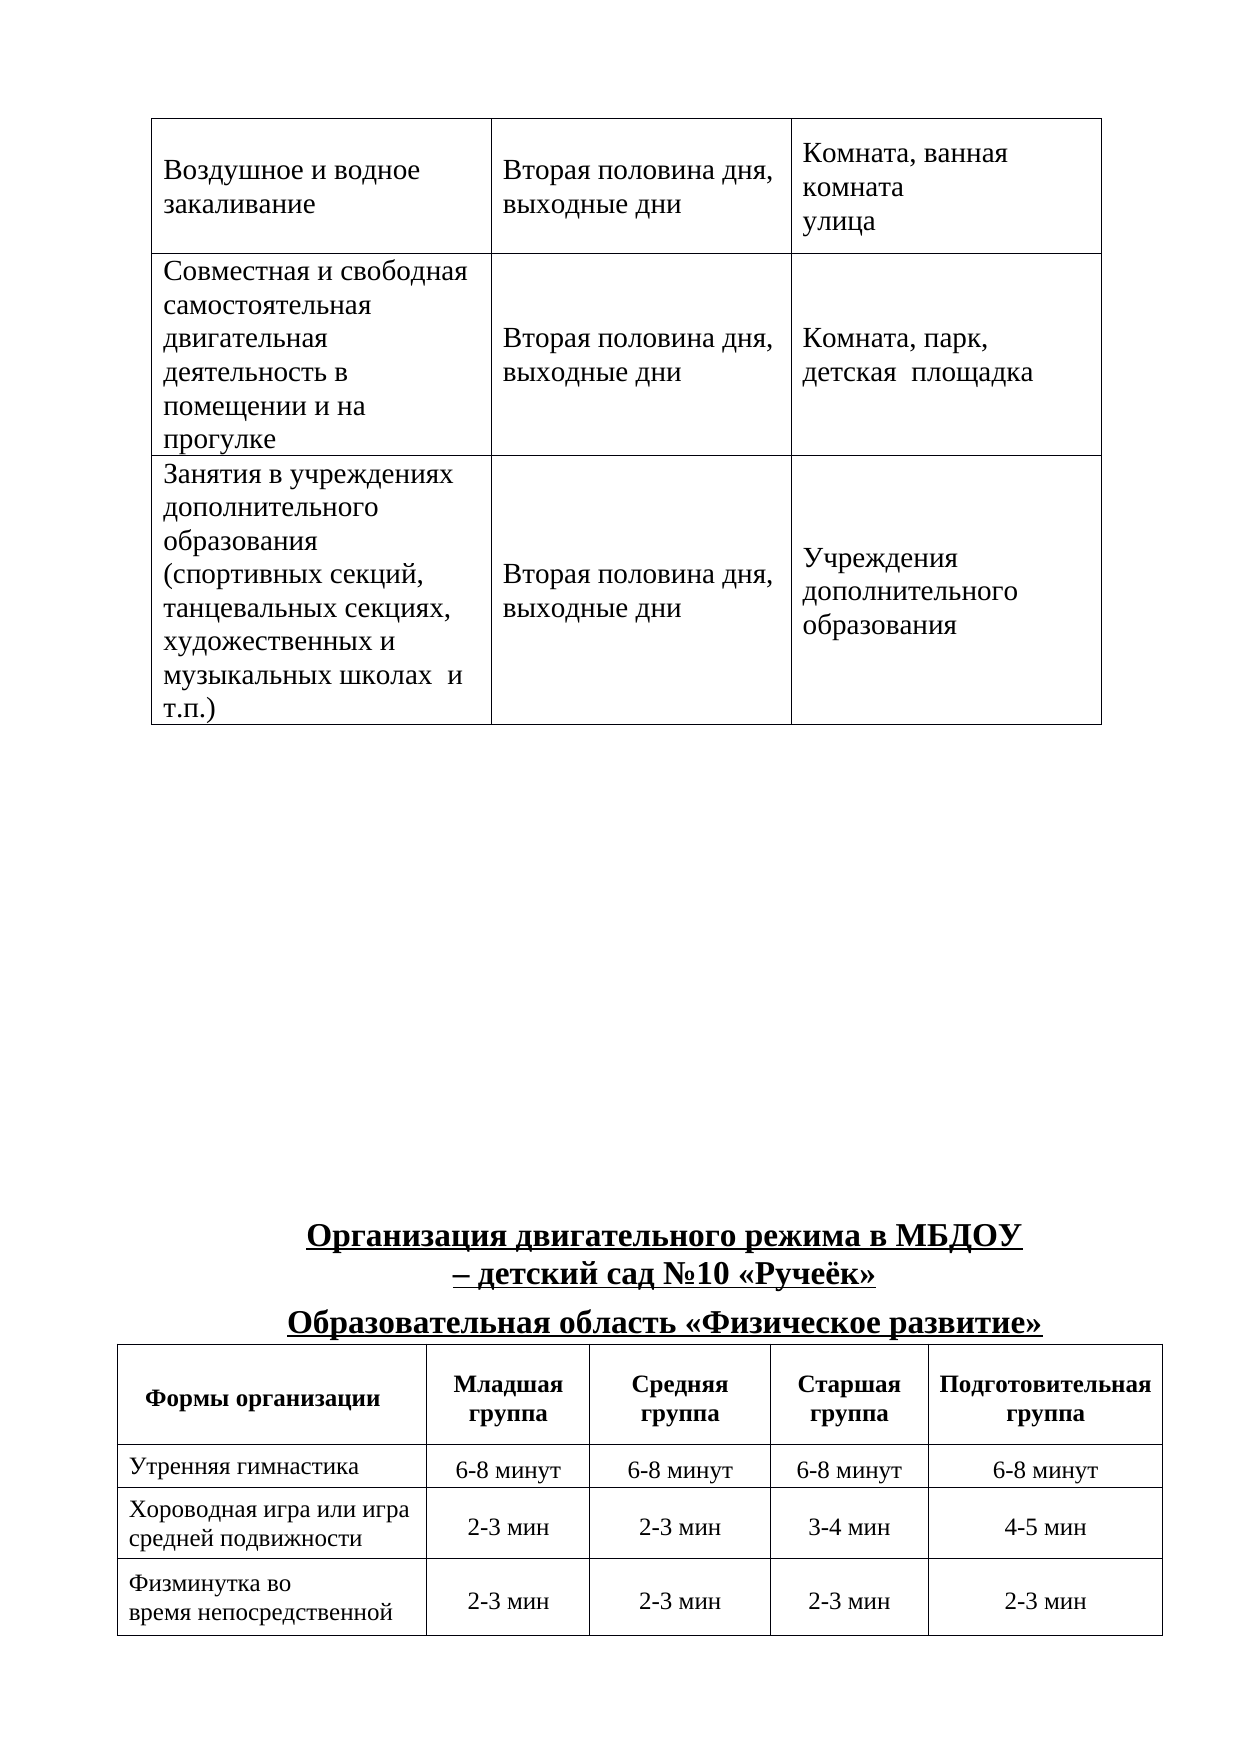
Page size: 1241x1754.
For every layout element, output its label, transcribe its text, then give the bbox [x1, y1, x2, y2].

table_cell Воздушное и водное закаливание [152, 119, 491, 252]
table_cell Учреждения дополнительного образования [792, 456, 1101, 724]
table_cell 6-8 минут [929, 1445, 1162, 1487]
text Образовательная область «Физическое развитие» [177, 1302, 1152, 1341]
table_cell Хороводная игра или игра средней подвижности [118, 1488, 426, 1558]
table_cell Утренняя гимнастика [118, 1445, 426, 1487]
table_cell Вторая половина дня, выходные дни [492, 119, 791, 252]
table_cell Комната, ванная комната улица [792, 119, 1101, 252]
table_cell 6-8 минут [427, 1445, 589, 1487]
table_cell 4-5 мин [929, 1488, 1162, 1558]
table_cell Совместная и свободная самостоятельная двигательная деятельность в помещении и на прогулке [152, 254, 491, 455]
table_cell Вторая половина дня, выходные дни [492, 456, 791, 724]
table_cell 2-3 мин [771, 1559, 928, 1635]
table_header Формы организации [118, 1345, 426, 1443]
table_cell 6-8 минут [590, 1445, 770, 1487]
table_cell 2-3 мин [427, 1488, 589, 1558]
table_cell Занятия в учреждениях дополнительного образования (спортивных секций, танцевальных секциях, художественных и музыкальных школах и т.п.) [152, 456, 491, 724]
table_cell 2-3 мин [427, 1559, 589, 1635]
table_header Подготовительная группа [929, 1345, 1162, 1443]
table_cell 6-8 минут [771, 1445, 928, 1487]
table_cell Физминутка во время непосредственной [118, 1559, 426, 1635]
text Организация двигательного режима в МБДОУ – детский сад №10 «Ручеёк» [177, 1215, 1152, 1292]
table_cell Комната, парк, детская площадка [792, 254, 1101, 455]
table_cell 3-4 мин [771, 1488, 928, 1558]
table_cell 2-3 мин [590, 1559, 770, 1635]
table_header Средняя группа [590, 1345, 770, 1443]
table_header Старшая группа [771, 1345, 928, 1443]
table_header Младшая группа [427, 1345, 589, 1443]
table_cell Вторая половина дня, выходные дни [492, 254, 791, 455]
table_cell 2-3 мин [929, 1559, 1162, 1635]
table_cell 2-3 мин [590, 1488, 770, 1558]
